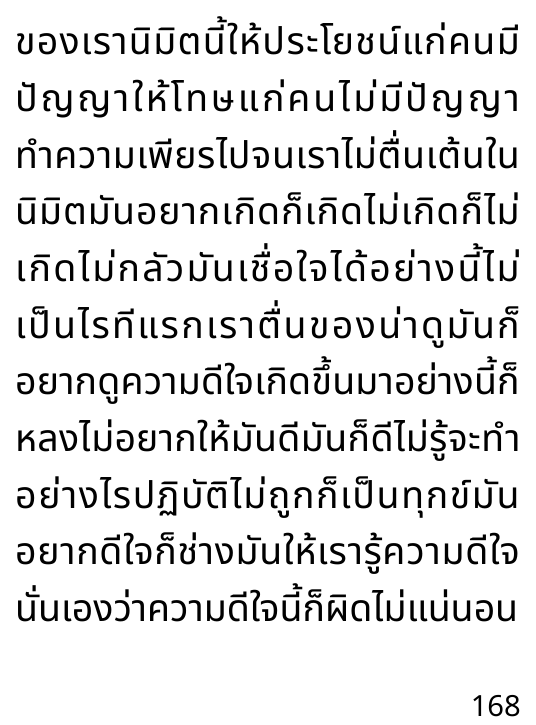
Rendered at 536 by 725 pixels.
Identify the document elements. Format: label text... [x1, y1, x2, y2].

text ของเรานิมิตนี้ให้ประโยชน์แก่คนมีปัญญาให้โทษแก่คนไม่มีปัญญาทำความเพียรไปจนเราไม่ตื่นเต้นในนิมิตมันอยากเกิดก็เกิดไม่เกิดก็ไม่เกิดไม่กลัวมันเชื่อใจได้อย่างนี้ไม่เป็นไรทีแรกเราตื่นของน่าดูมันก็อยากดูความดีใจเกิดขึ้นมาอย่างนี้ก็หลงไม่อยากให้มันดีมันก็ดีไม่รู้จะทำอย่างไรปฏิบัติไม่ถูกก็เป็นทุกข์มันอยากดีใจก็ช่างมันให้เรารู้ความดีใจนั่นเองว่าความดีใจนี้ก็ผิดไม่แน่นอน [15, 15, 521, 638]
